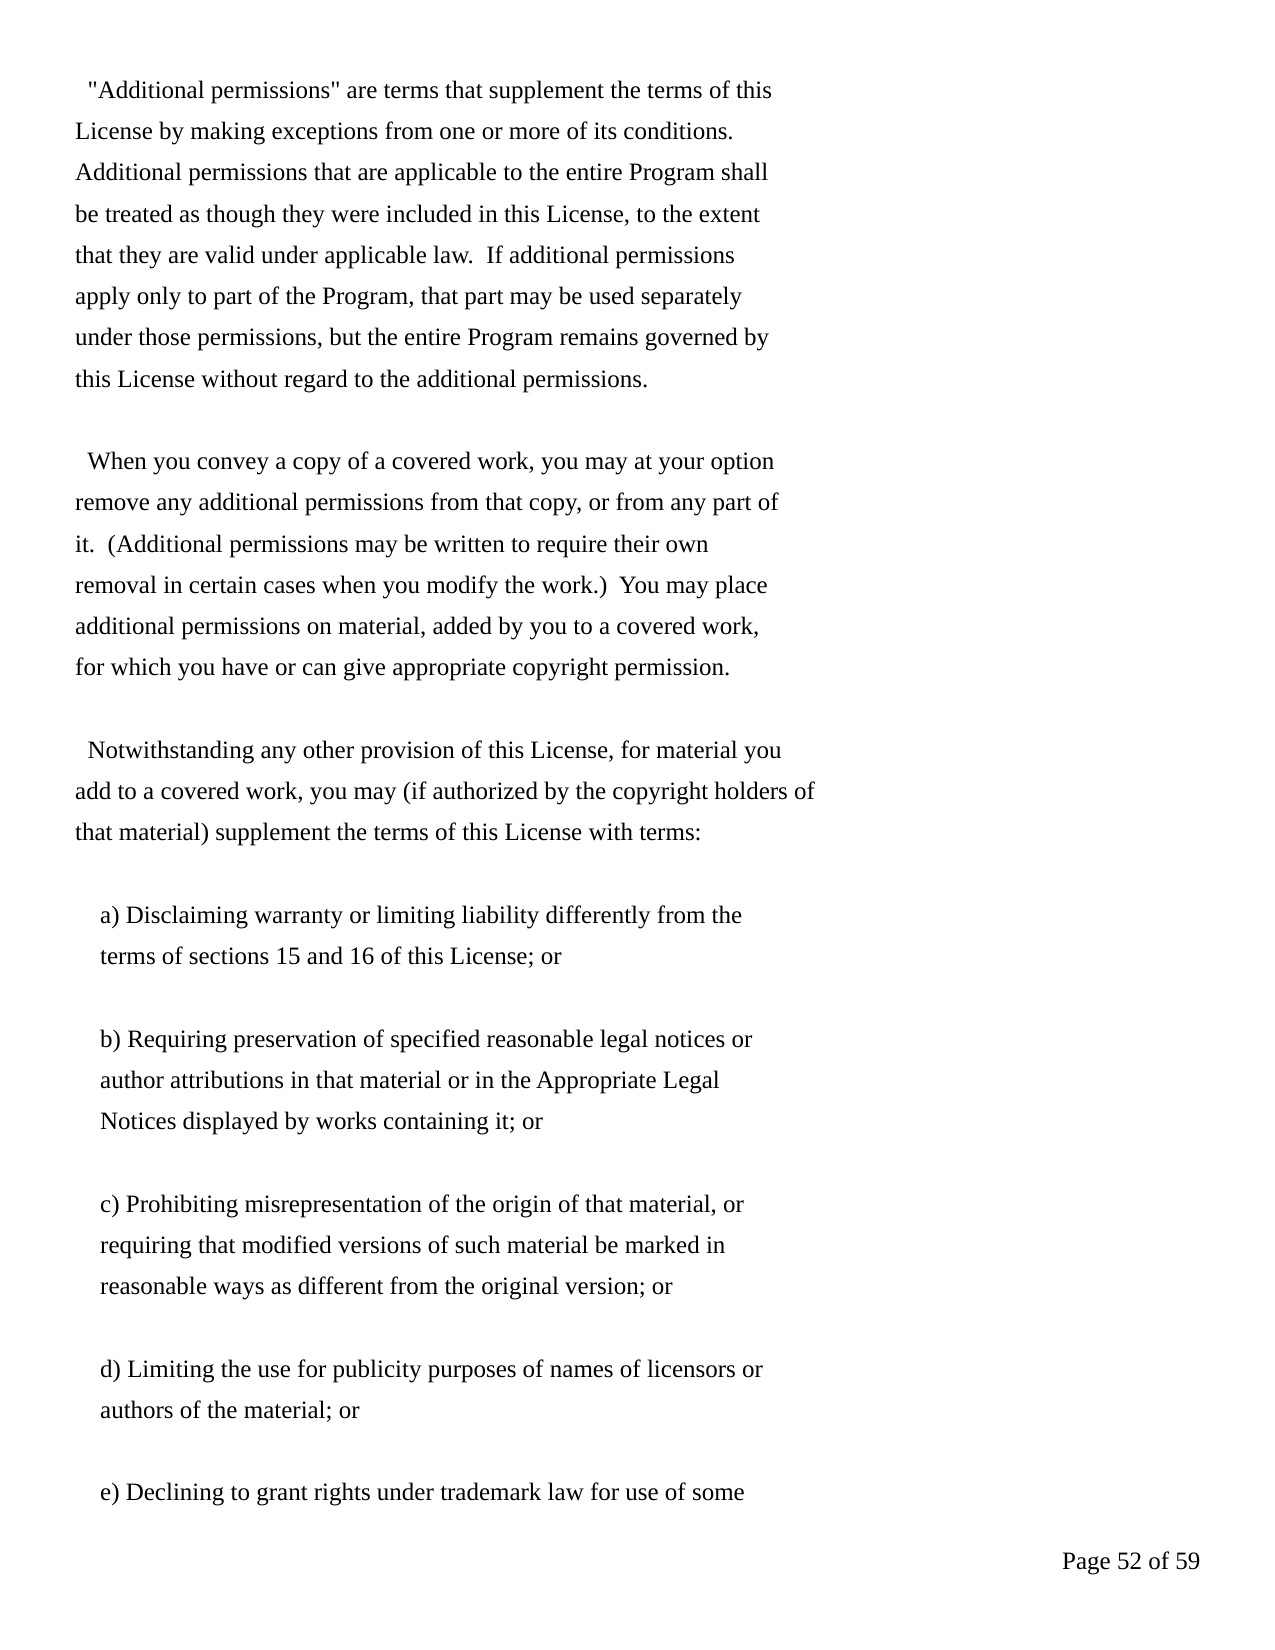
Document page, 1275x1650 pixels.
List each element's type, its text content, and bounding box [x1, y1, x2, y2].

text reasonable ways as different from the original version; or [75, 1271, 1200, 1300]
text this License without regard to the additional permissions. [75, 364, 1200, 392]
text removal in certain cases when you modify the work.) You may place [75, 570, 1200, 599]
text that material) supplement the terms of this License with terms: [75, 817, 1200, 846]
text for which you have or can give appropriate copyright permission. [75, 652, 1200, 681]
text c) Prohibiting misrepresentation of the origin of that material, or [75, 1189, 1200, 1217]
text e) Declining to grant rights under trademark law for use of some [75, 1477, 1200, 1506]
text terms of sections 15 and 16 of this License; or [75, 941, 1200, 970]
text requiring that modified versions of such material be marked in [75, 1230, 1200, 1259]
text remove any additional permissions from that copy, or from any part of [75, 487, 1200, 516]
text d) Limiting the use for publicity purposes of names of licensors or [75, 1354, 1200, 1382]
text License by making exceptions from one or more of its conditions. [75, 116, 1200, 145]
text add to a covered work, you may (if authorized by the copyright holders of [75, 776, 1200, 805]
text apply only to part of the Program, that part may be used separately [75, 281, 1200, 310]
text it. (Additional permissions may be written to require their own [75, 529, 1200, 557]
text Notwithstanding any other provision of this License, for material you [75, 735, 1200, 764]
text Additional permissions that are applicable to the entire Program shall [75, 157, 1200, 186]
text additional permissions on material, added by you to a covered work, [75, 611, 1200, 640]
text that they are valid under applicable law. If additional permissions [75, 240, 1200, 269]
text Notices displayed by works containing it; or [75, 1106, 1200, 1135]
text b) Requiring preservation of specified reasonable legal notices or [75, 1024, 1200, 1052]
text authors of the material; or [75, 1395, 1200, 1424]
text When you convey a copy of a covered work, you may at your option [75, 446, 1200, 475]
text a) Disclaiming warranty or limiting liability differently from the [75, 900, 1200, 929]
text "Additional permissions" are terms that supplement the terms of this [75, 75, 1200, 104]
text be treated as though they were included in this License, to the extent [75, 199, 1200, 227]
text author attributions in that material or in the Appropriate Legal [75, 1065, 1200, 1094]
text under those permissions, but the entire Program remains governed by [75, 322, 1200, 351]
